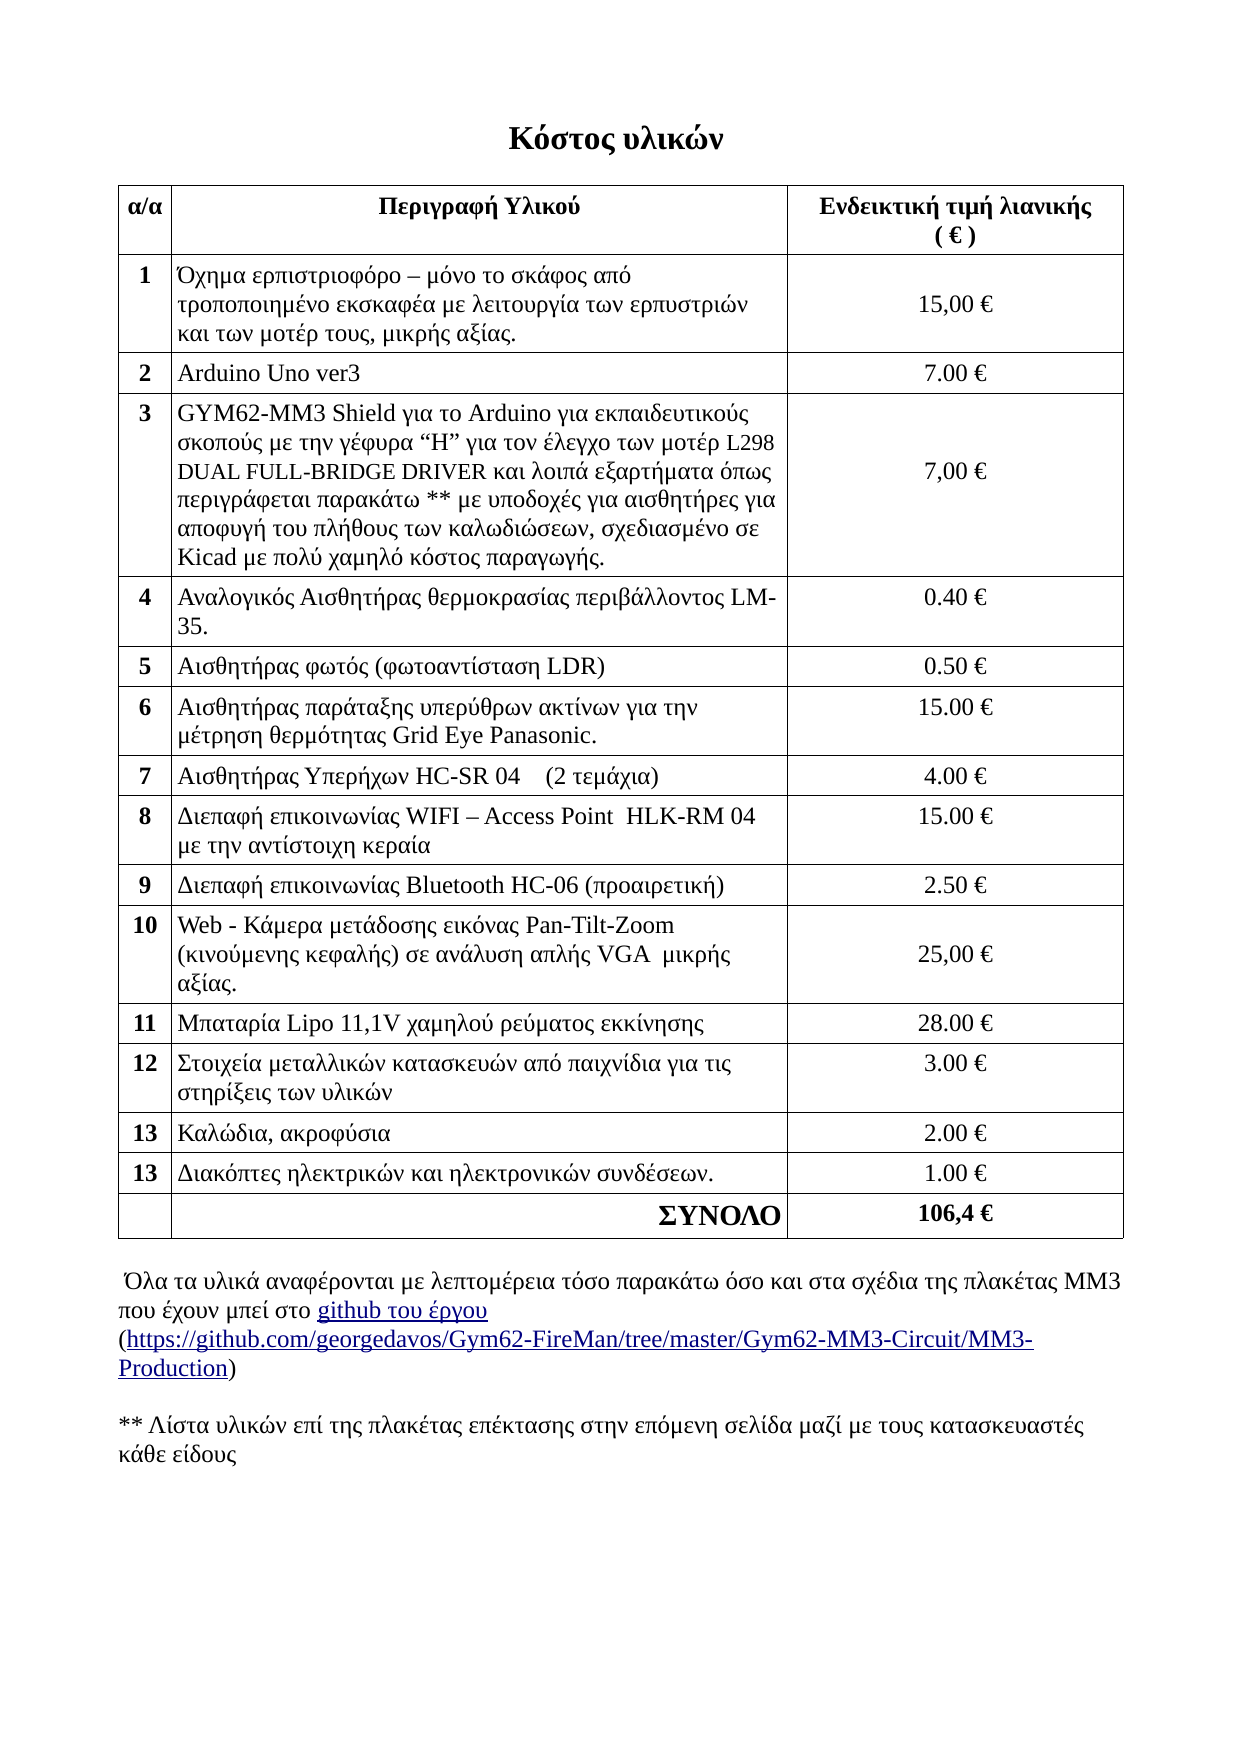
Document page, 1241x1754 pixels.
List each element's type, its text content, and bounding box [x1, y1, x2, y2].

table_header Περιγραφή Υλικού [172, 186, 787, 254]
table_cell 4,00 € [788, 756, 1123, 795]
table_cell ΣΥΝΟΛΟ [172, 1194, 787, 1237]
table_cell 7 [119, 756, 171, 795]
text ** Λίστα υλικών επί της πλακέτας επέκτασης στην επόμενη σελίδα μαζί με τους κατασκευαστές κάθε είδους [118, 1410, 1122, 1468]
table_cell 15,00 € [788, 255, 1123, 352]
table_cell 7,00 € [788, 394, 1123, 576]
table_cell 6 [119, 687, 171, 755]
table_cell 106,4 € [788, 1194, 1123, 1237]
table_cell 1,00 € [788, 1153, 1123, 1192]
table_cell 13 [119, 1113, 171, 1152]
table_cell 2,50 € [788, 865, 1123, 904]
table_cell 15,00 € [788, 796, 1123, 864]
table_cell Διεπαφή επικοινωνίας Bluetooth HC-06 (προαιρετική) [172, 865, 787, 904]
table_cell 7,00 € [788, 353, 1123, 392]
table_cell Web - Κάμερα μετάδοσης εικόνας Pan-Tilt-Zoom (κινούμενης κεφαλής) σε ανάλυση απλής VGA μικρής αξίας. [172, 906, 787, 1002]
table_cell 2 [119, 353, 171, 392]
table_cell Arduino Uno ver3 [172, 353, 787, 392]
table_cell 11 [119, 1004, 171, 1043]
table_cell 10 [119, 906, 171, 1002]
table_cell GYM62-MM3 Shield για το Arduino για εκπαιδευτικούς σκοπούς με την γέφυρα “Η” για τον έλεγχο των μοτέρ L298 DUAL FULL-BRIDGE DRIVER και λοιπά εξαρτήματα όπως περιγράφεται παρακάτω ** με υποδοχές για αισθητήρες για αποφυγή του πλήθους των καλωδιώσεων, σχεδιασμένο σε Kicad με πολύ χαμηλό κόστος παραγωγής. [172, 394, 787, 576]
table_cell 8 [119, 796, 171, 864]
table_header α/α [119, 186, 171, 254]
table_cell 4 [119, 577, 171, 646]
text Όλα τα υλικά αναφέρονται με λεπτομέρεια τόσο παρακάτω όσο και στα σχέδια της πλακέτας ΜΜ3 που έχουν μπεί στο github του έργου (https://github.com/georgedavos/Gym62-FireMan/tree/master/Gym62-MM3-Circuit/MM3-Production) [118, 1266, 1122, 1381]
table_header Ενδεικτική τιμή λιανικής ( € ) [788, 186, 1123, 254]
table_cell 28,00 € [788, 1004, 1123, 1043]
table_cell 12 [119, 1044, 171, 1112]
table_cell Διεπαφή επικοινωνίας WIFI – Access Point HLK-RM 04 με την αντίστοιχη κεραία [172, 796, 787, 864]
table_cell 13 [119, 1153, 171, 1192]
table_cell 0,50 € [788, 647, 1123, 686]
table_cell 1 [119, 255, 171, 352]
table_cell Μπαταρία Lipo 11,1V χαμηλού ρεύματος εκκίνησης [172, 1004, 787, 1043]
table_cell 15,00 € [788, 687, 1123, 755]
table_cell 25,00 € [788, 906, 1123, 1002]
table_cell 3 [119, 394, 171, 576]
table_cell 0,40 € [788, 577, 1123, 646]
table_cell Αισθητήρας παράταξης υπερύθρων ακτίνων για την μέτρηση θερμότητας Grid Eye Panasonic. [172, 687, 787, 755]
text Κόστος υλικών [118, 118, 1122, 156]
table_cell 2,00 € [788, 1113, 1123, 1152]
table_cell Όχημα ερπιστριοφόρο – μόνο το σκάφος από τροποποιημένο εκσκαφέα με λειτουργία των ερπυστριών και των μοτέρ τους, μικρής αξίας. [172, 255, 787, 352]
table_cell Αισθητήρας φωτός (φωτοαντίσταση LDR) [172, 647, 787, 686]
table_cell Στοιχεία μεταλλικών κατασκευών από παιχνίδια για τις στηρίξεις των υλικών [172, 1044, 787, 1112]
table_cell Αναλογικός Αισθητήρας θερμοκρασίας περιβάλλοντος LM-35. [172, 577, 787, 646]
table_cell Διακόπτες ηλεκτρικών και ηλεκτρονικών συνδέσεων. [172, 1153, 787, 1192]
table_cell 3,00 € [788, 1044, 1123, 1112]
table_cell Καλώδια, ακροφύσια [172, 1113, 787, 1152]
table_cell 5 [119, 647, 171, 686]
table_cell [119, 1194, 171, 1237]
table_cell 9 [119, 865, 171, 904]
table_cell Αισθητήρας Υπερήχων HC-SR 04 (2 τεμάχια) [172, 756, 787, 795]
